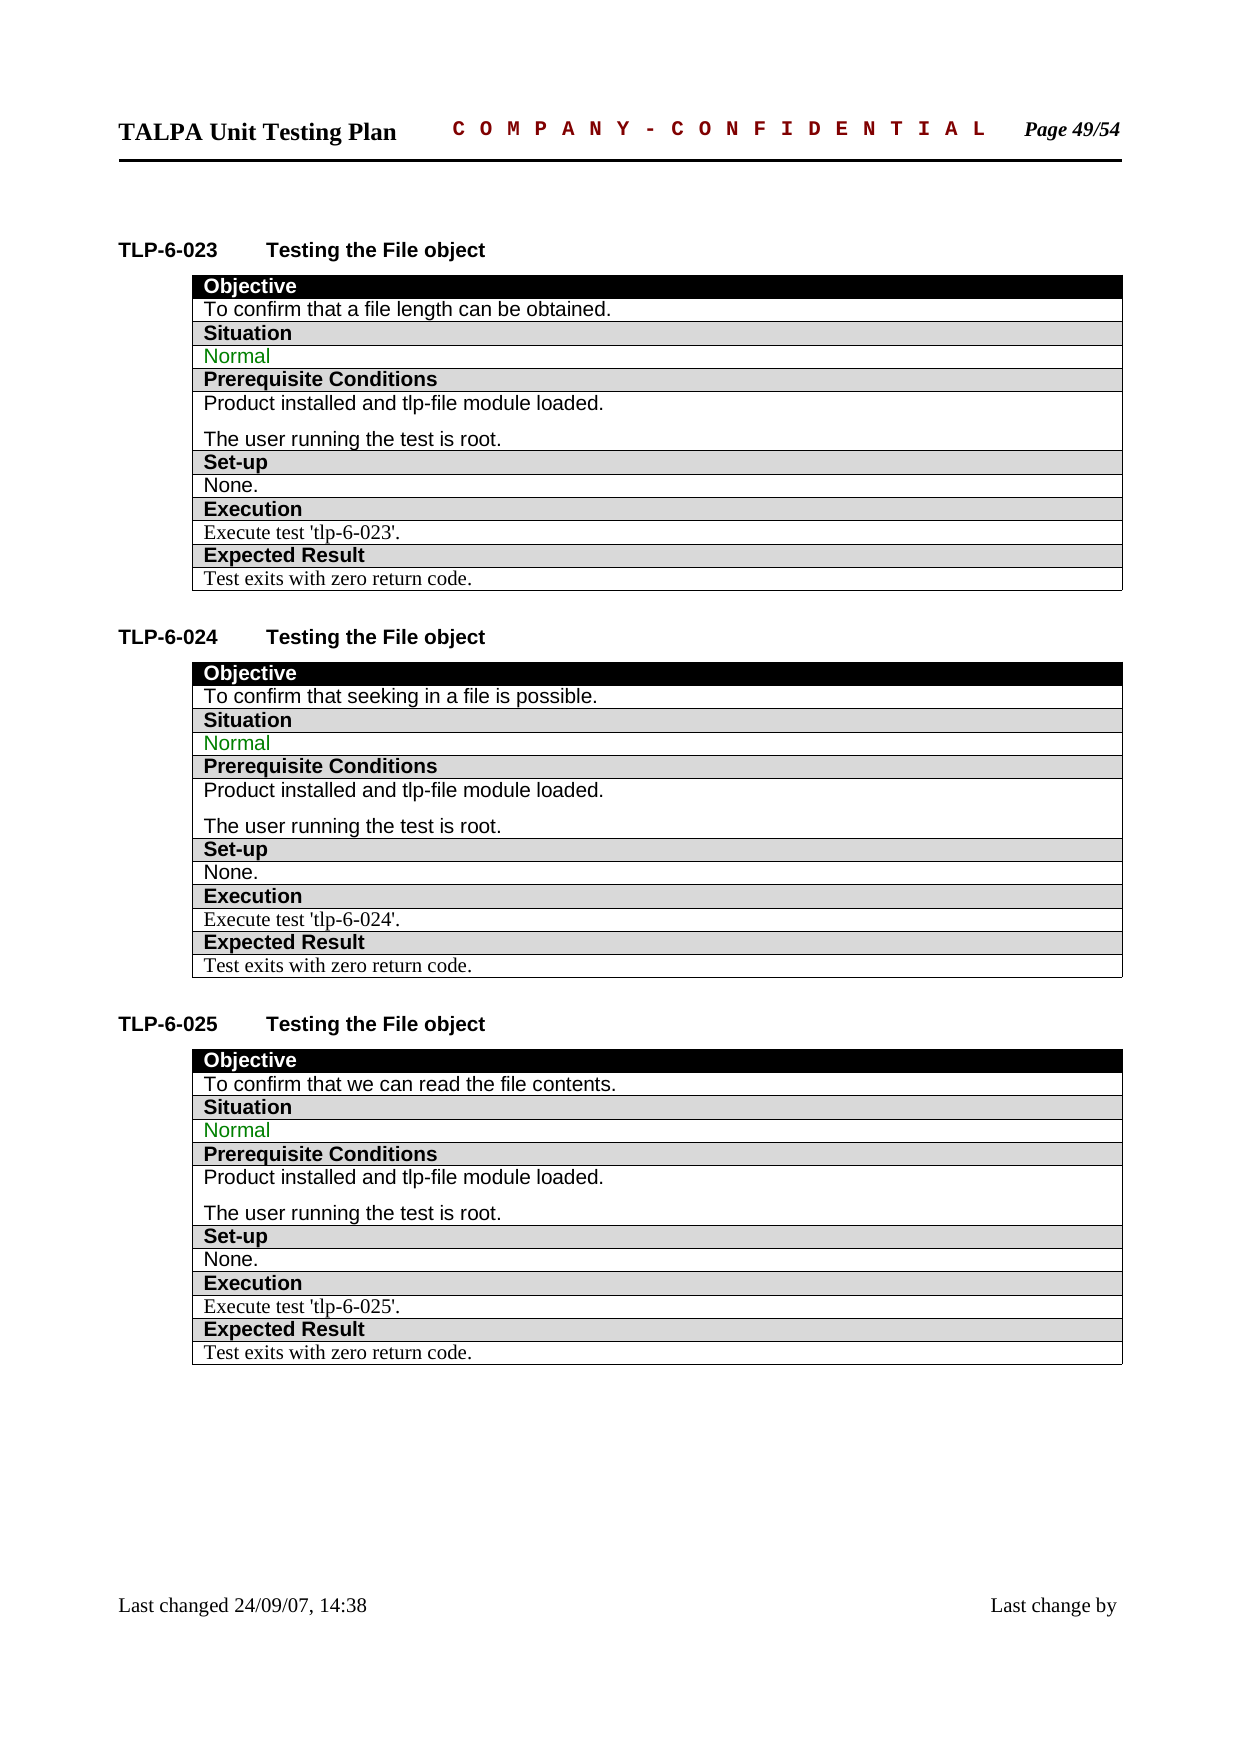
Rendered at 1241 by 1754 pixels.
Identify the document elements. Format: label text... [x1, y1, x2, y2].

text TLP-6-025 Testing the File object [118, 1013, 1122, 1036]
table_cell Product installed and tlp-file module loaded. The user running the test is root. [193, 1166, 1122, 1225]
text TLP-6-024 Testing the File object [118, 626, 1122, 649]
table_cell Normal [193, 346, 1122, 368]
table_cell Execution [193, 498, 1122, 520]
table_cell Normal [193, 733, 1122, 755]
table_cell Normal [193, 1120, 1122, 1142]
table_header Objective [193, 276, 1122, 298]
table_cell Execute test 'tlp-6-024'. [193, 909, 1122, 931]
table_cell Prerequisite Conditions [193, 369, 1122, 391]
text TLP-6-023 Testing the File object [118, 239, 1122, 262]
table_cell Expected Result [193, 932, 1122, 954]
table_cell To confirm that a file length can be obtained. [193, 299, 1122, 321]
table_cell Test exits with zero return code. [193, 955, 1122, 977]
table_cell None. [193, 862, 1122, 884]
table_cell Situation [193, 1096, 1122, 1119]
table_cell None. [193, 475, 1122, 497]
table_cell Execution [193, 1272, 1122, 1295]
table_cell Situation [193, 322, 1122, 345]
table_cell Execute test 'tlp-6-023'. [193, 521, 1122, 544]
table_cell Set-up [193, 839, 1122, 861]
table_cell Product installed and tlp-file module loaded. The user running the test is root. [193, 779, 1122, 838]
table_cell To confirm that we can read the file contents. [193, 1073, 1122, 1095]
table_header Objective [193, 1050, 1122, 1072]
table_cell Prerequisite Conditions [193, 756, 1122, 778]
table_cell None. [193, 1249, 1122, 1271]
table_header Objective [193, 663, 1122, 685]
table_cell Expected Result [193, 545, 1122, 567]
table_cell Expected Result [193, 1319, 1122, 1341]
table_cell Test exits with zero return code. [193, 1342, 1122, 1364]
table_cell Execute test 'tlp-6-025'. [193, 1296, 1122, 1318]
table_cell To confirm that seeking in a file is possible. [193, 686, 1122, 708]
table_cell Execution [193, 885, 1122, 908]
table_cell Test exits with zero return code. [193, 568, 1122, 590]
table_cell Situation [193, 709, 1122, 732]
table_cell Set-up [193, 451, 1122, 474]
table_cell Set-up [193, 1226, 1122, 1248]
table_cell Prerequisite Conditions [193, 1143, 1122, 1165]
table_cell Product installed and tlp-file module loaded. The user running the test is root. [193, 392, 1122, 450]
